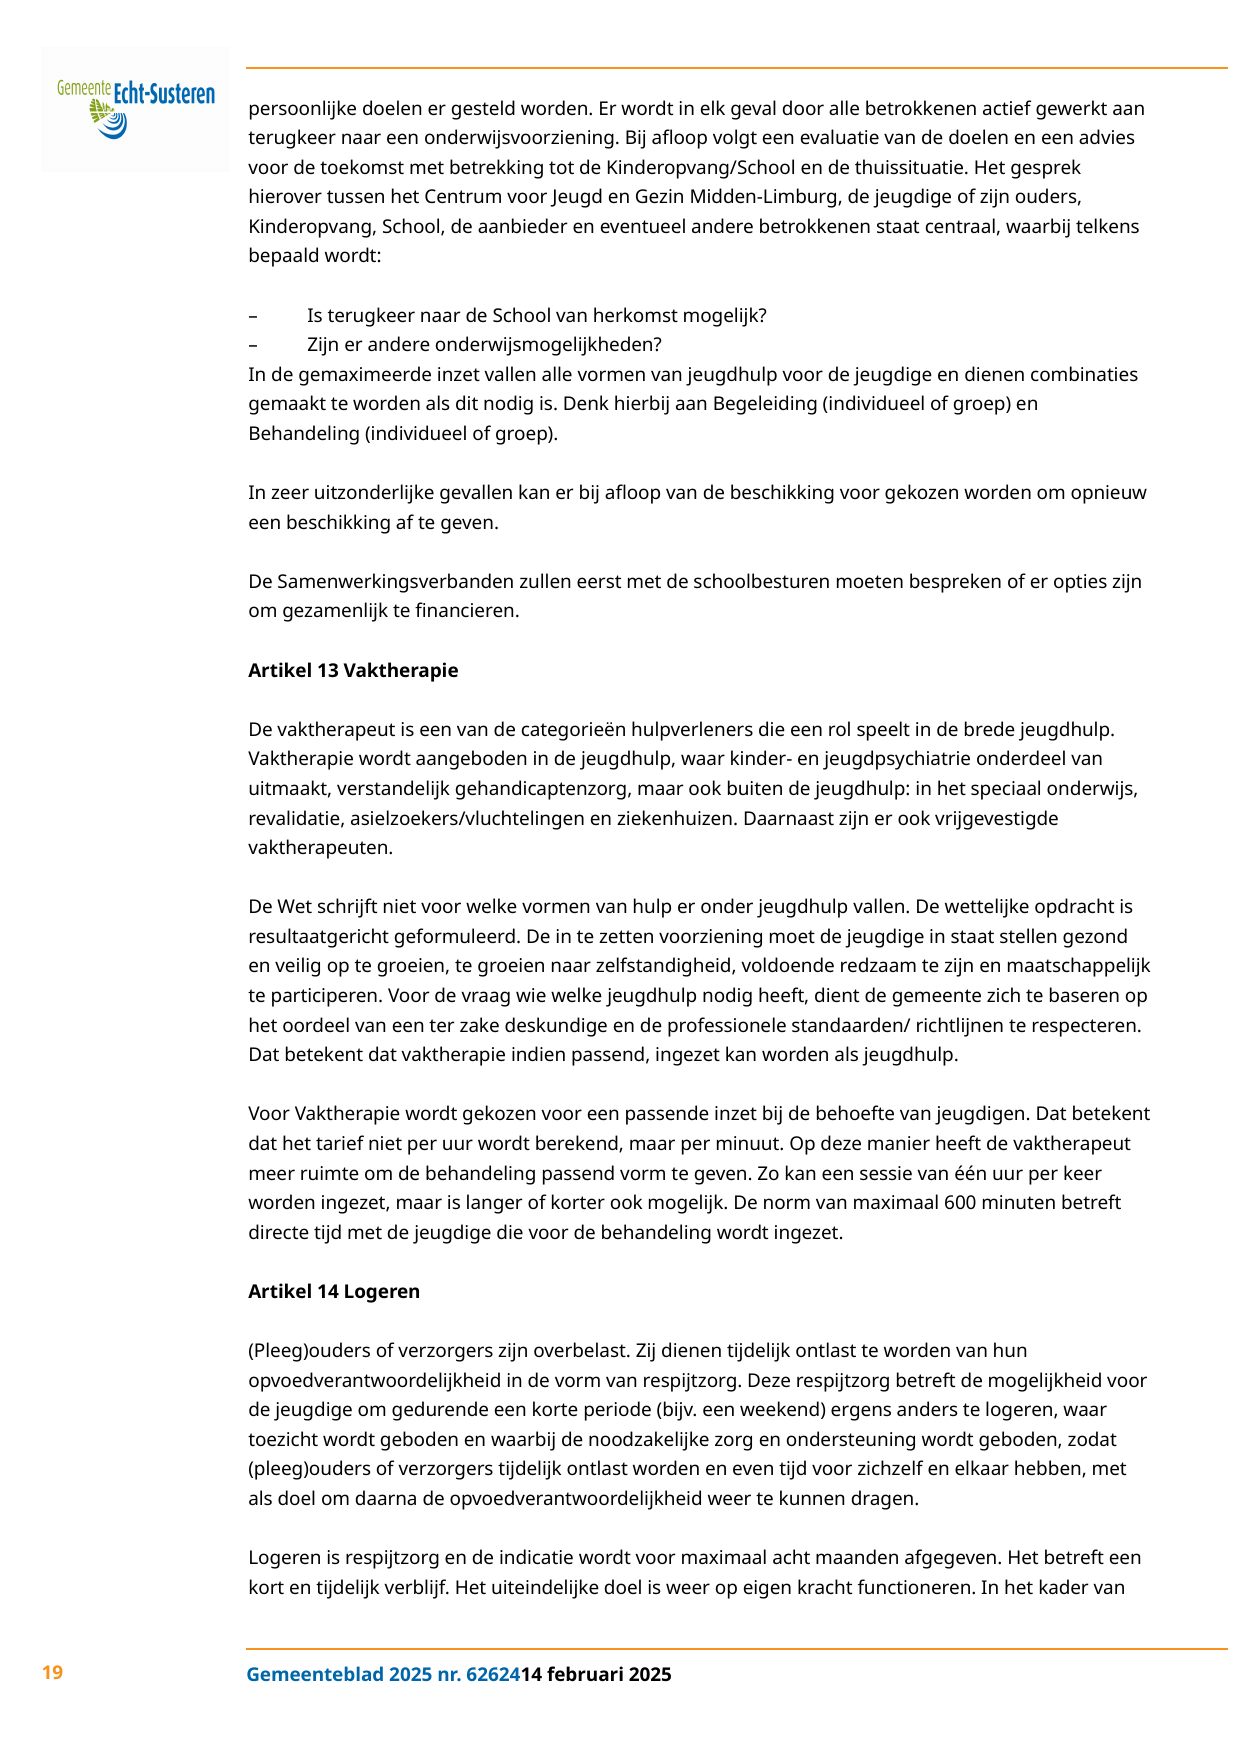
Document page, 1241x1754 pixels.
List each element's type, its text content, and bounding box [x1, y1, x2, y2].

text De Samenwerkingsverbanden zullen eerst met de schoolbesturen moeten bespreken of er opties zijn om gezamenlijk te financieren. [248, 568, 1152, 623]
text (Pleeg)ouders of verzorgers zijn overbelast. Zij dienen tijdelijk ontlast te worden van hun opvoedverantwoordelijkheid in de vorm van respijtzorg. Deze respijtzorg betreft de mogelijkheid voor de jeugdige om gedurende een korte periode (bijv. een weekend) ergens anders te logeren, waar toezicht wordt geboden en waarbij de noodzakelijke zorg en ondersteuning wordt geboden, zodat (pleeg)ouders of verzorgers tijdelijk ontlast worden en even tijd voor zichzelf en elkaar hebben, met als doel om daarna de opvoedverantwoordelijkheid weer te kunnen dragen. [248, 1337, 1152, 1511]
text In de gemaximeerde inzet vallen alle vormen van jeugdhulp voor de jeugdige en dienen combinaties gemaakt te worden als dit nodig is. Denk hierbij aan Begeleiding (individueel of groep) en Behandeling (individueel of groep). [248, 361, 1152, 446]
picture [41, 47, 231, 172]
text De vaktherapeut is een van de categorieën hulpverleners die een rol speelt in de brede jeugdhulp. Vaktherapie wordt aangeboden in de jeugdhulp, waar kinder- en jeugdpsychiatrie onderdeel van uitmaakt, verstandelijk gehandicaptenzorg, maar ook buiten de jeugdhulp: in het speciaal onderwijs, revalidatie, asielzoekers/vluchtelingen en ziekenhuizen. Daarnaast zijn er ook vrijgevestigde vaktherapeuten. [248, 716, 1152, 860]
list Is terugkeer naar de School van herkomst mogelijk? [248, 302, 1152, 328]
text persoonlijke doelen er gesteld worden. Er wordt in elk geval door alle betrokkenen actief gewerkt aan terugkeer naar een onderwijsvoorziening. Bij afloop volgt een evaluatie van de doelen en een advies voor de toekomst met betrekking tot de Kinderopvang/School en de thuissituatie. Het gesprek hierover tussen het Centrum voor Jeugd en Gezin Midden-Limburg, de jeugdige of zijn ouders, Kinderopvang, School, de aanbieder en eventueel andere betrokkenen staat centraal, waarbij telkens bepaald wordt: [248, 95, 1152, 268]
list Zijn er andere onderwijsmogelijkheden? [248, 331, 1152, 357]
text In zeer uitzonderlijke gevallen kan er bij afloop van de beschikking voor gekozen worden om opnieuw een beschikking af te geven. [248, 479, 1152, 535]
text Artikel 13 Vaktherapie [248, 657, 1152, 683]
text Logeren is respijtzorg en de indicatie wordt voor maximaal acht maanden afgegeven. Het betreft een kort en tijdelijk verblijf. Het uiteindelijke doel is weer op eigen kracht functioneren. In het kader van [248, 1544, 1152, 1600]
text Voor Vaktherapie wordt gekozen voor een passende inzet bij de behoefte van jeugdigen. Dat betekent dat het tarief niet per uur wordt berekend, maar per minuut. Op deze manier heeft de vaktherapeut meer ruimte om de behandeling passend vorm te geven. Zo kan een sessie van één uur per keer worden ingezet, maar is langer of korter ook mogelijk. De norm van maximaal 600 minuten betreft directe tijd met de jeugdige die voor de behandeling wordt ingezet. [248, 1101, 1152, 1245]
text De Wet schrijft niet voor welke vormen van hulp er onder jeugdhulp vallen. De wettelijke opdracht is resultaatgericht geformuleerd. De in te zetten voorziening moet de jeugdige in staat stellen gezond en veilig op te groeien, te groeien naar zelfstandigheid, voldoende redzaam te zijn en maatschappelijk te participeren. Voor de vraag wie welke jeugdhulp nodig heeft, dient de gemeente zich te baseren op het oordeel van een ter zake deskundige en de professionele standaarden/ richtlijnen te respecteren. Dat betekent dat vaktherapie indien passend, ingezet kan worden als jeugdhulp. [248, 893, 1152, 1067]
text Artikel 14 Logeren [248, 1278, 1152, 1304]
